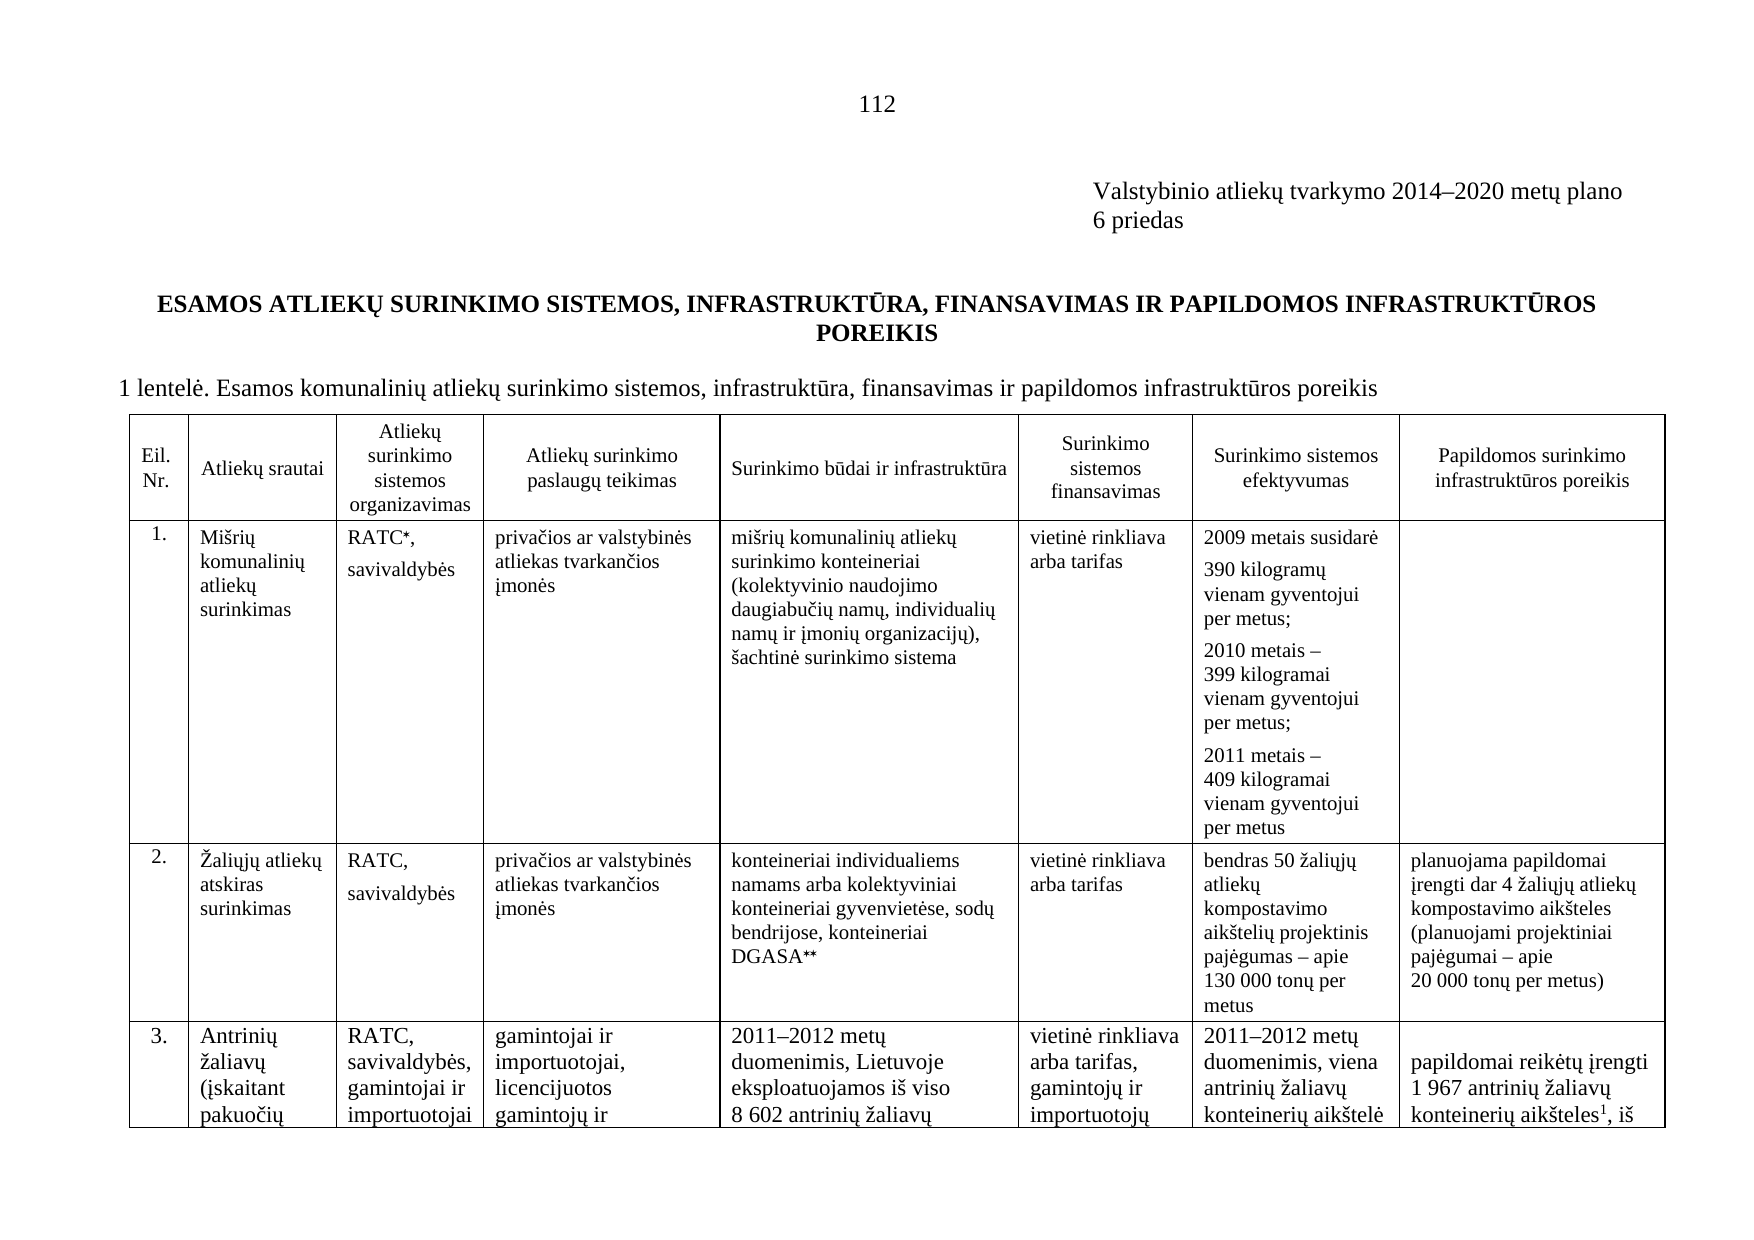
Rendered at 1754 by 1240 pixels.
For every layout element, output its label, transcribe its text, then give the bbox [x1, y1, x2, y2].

text Valstybinio atliekų tvarkymo 2014–2020 metų plano 6 priedas [1093, 176, 1636, 234]
table_header Surinkimo sistemos efektyvumas [1193, 415, 1399, 520]
table_cell vietinė rinkliava arba tarifas [1019, 844, 1192, 1021]
table_cell 1. [130, 521, 188, 843]
table_header Surinkimo būdai ir infrastruktūra [721, 415, 1018, 520]
table_header Atliekų surinkimo sistemos organizavimas [337, 415, 483, 520]
table_header Surinkimo sistemos finansavimas [1019, 415, 1192, 520]
table_cell [1400, 521, 1664, 843]
table_cell Žaliųjų atliekų atskiras surinkimas [189, 844, 336, 1021]
text 1 lentelė. Esamos komunalinių atliekų surinkimo sistemos, infrastruktūra, finansavimas ir papildomos infrastruktūros poreikis [118, 373, 1636, 402]
table_cell 2011–2012 metų duomenimis, Lietuvoje eksploatuojamos iš viso 8 602 antrinių žaliavų [721, 1022, 1018, 1127]
table_cell planuojama papildomai įrengti dar 4 žaliųjų atliekų kompostavimo aikšteles (planuojami projektiniai pajėgumai – apie 20 000 tonų per metus) [1400, 844, 1664, 1021]
table_header Eil. Nr. [130, 415, 188, 520]
table_cell 3. [130, 1022, 188, 1127]
table_cell mišrių komunalinių atliekų surinkimo konteineriai (kolektyvinio naudojimo daugiabučių namų, individualių namų ir įmonių organizacijų), šachtinė surinkimo sistema [721, 521, 1018, 843]
table_header Atliekų surinkimo paslaugų teikimas [484, 415, 719, 520]
table_cell 2009 metais susidarė 390 kilogramų vienam gyventojui per metus; 2010 metais – 399 kilogramai vienam gyventojui per metus; 2011 metais – 409 kilogramai vienam gyventojui per metus [1193, 521, 1399, 843]
table_cell gamintojai ir importuotojai, licencijuotos gamintojų ir [484, 1022, 719, 1127]
table_cell RATC, savivaldybės [337, 521, 483, 843]
table_cell 2011–2012 metų duomenimis, viena antrinių žaliavų konteinerių aikštelė [1193, 1022, 1399, 1127]
table_cell konteineriai individualiems namams arba kolektyviniai konteineriai gyvenvietėse, sodų bendrijose, konteineriai DGASA [721, 844, 1018, 1021]
table_cell Antrinių žaliavų (įskaitant pakuočių [189, 1022, 336, 1127]
table_cell privačios ar valstybinės atliekas tvarkančios įmonės [484, 521, 719, 843]
table_header Papildomos surinkimo infrastruktūros poreikis [1400, 415, 1664, 520]
table_cell RATC, savivaldybės, gamintojai ir importuotojai [337, 1022, 483, 1127]
table_cell vietinė rinkliava arba tarifas [1019, 521, 1192, 843]
table_cell Mišrių komunalinių atliekų surinkimas [189, 521, 336, 843]
table_cell papildomai reikėtų įrengti 1 967 antrinių žaliavų konteinerių aikšteles1, iš [1400, 1022, 1664, 1127]
table_cell bendras 50 žaliųjų atliekų kompostavimo aikštelių projektinis pajėgumas – apie 130 000 tonų per metus [1193, 844, 1399, 1021]
table_cell RATC, savivaldybės [337, 844, 483, 1021]
table_header Atliekų srautai [189, 415, 336, 520]
table_cell 2. [130, 844, 188, 1021]
table_cell vietinė rinkliava arba tarifas, gamintojų ir importuotojų [1019, 1022, 1192, 1127]
text Esamos atliekų surinkimo sistemos, infrastruktūra, finansavimas ir papildomos infrastruktūros poreikis [118, 289, 1636, 347]
table_cell privačios ar valstybinės atliekas tvarkančios įmonės [484, 844, 719, 1021]
